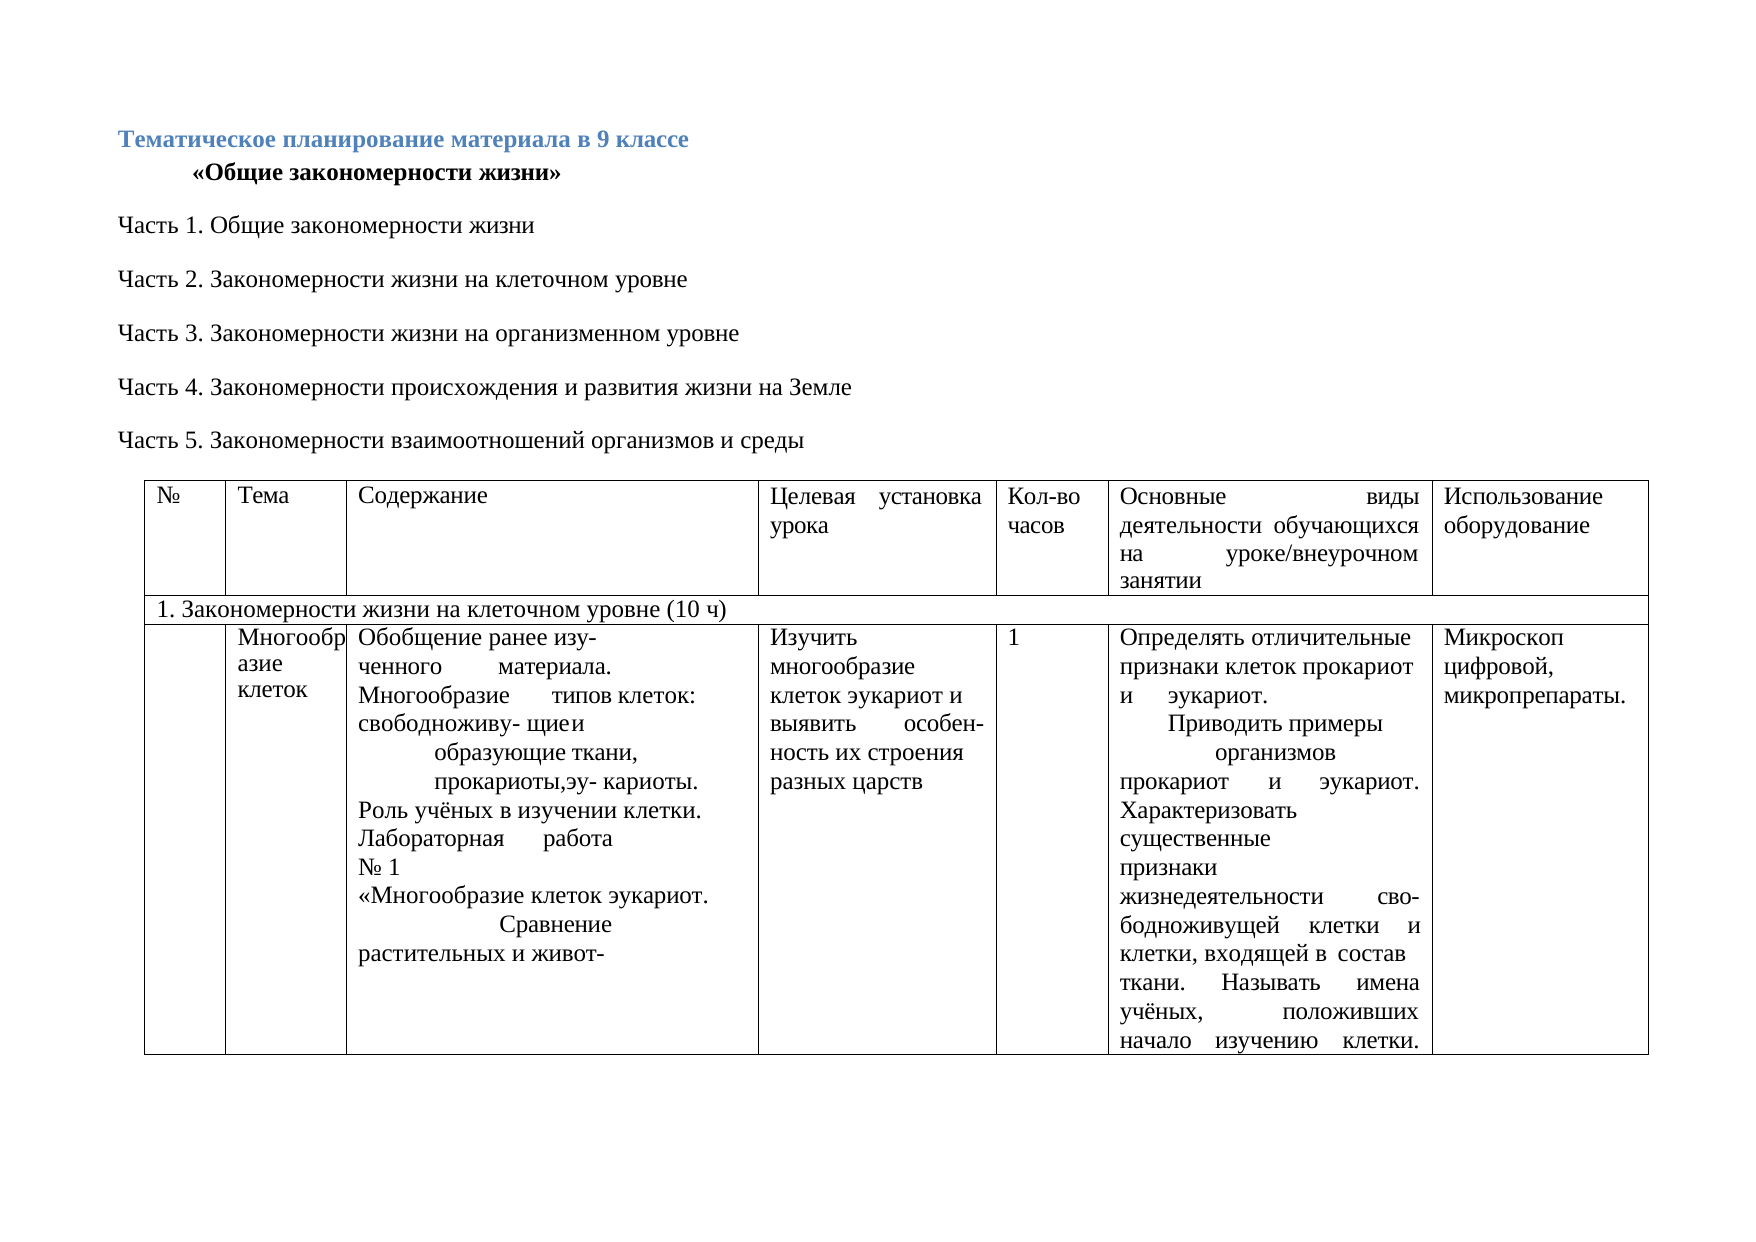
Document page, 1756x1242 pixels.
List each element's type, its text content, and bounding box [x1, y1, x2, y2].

table_cell 1. Закономерности жизни на клеточном уровне (10 ч) [145, 596, 1648, 624]
text Часть 2. Закономерности жизни на клеточном уровне [118, 264, 1661, 293]
table_cell [145, 625, 225, 1053]
table_header Тема [226, 481, 346, 595]
table_header Кол-во часов [997, 481, 1108, 595]
table_header Содержание [347, 481, 758, 595]
table_cell Микроскоп цифровой, микропрепараты. [1433, 625, 1648, 1053]
text Часть 4. Закономерности происхождения и развития жизни на Земле Часть 5. Закономерности взаимоотношений организмов и среды [118, 372, 902, 454]
subtitle Тематическое планирование материала в 9 классе [118, 124, 1661, 153]
text Часть 3. Закономерности жизни на организменном уровне [118, 318, 1661, 347]
table_header Использование оборудование [1433, 481, 1648, 595]
table_cell Определять отличительные признаки клеток прокариот и эукариот. Приводить примеры организмов прокариот и эукариот. Характеризовать существенные признаки жизнедеятельности сво- бодноживущей клетки и клетки, входящей в состав ткани. Называть имена учёных, положивших начало изучению клетки. [1109, 625, 1432, 1053]
table_header Основные виды деятельности обучающихся на уроке/внеурочном занятии [1109, 481, 1432, 595]
subtitle «Общие закономерности жизни» [192, 157, 1661, 186]
table_cell 1 [997, 625, 1108, 1053]
table_cell Обобщение ранее изу- ченного материала. Многообразие типов клеток: свободноживу- щие и образующие ткани, прокариоты,эу- кариоты. Роль учёных в изучении клетки. Лабораторная работа № 1 «Многообразие клеток эукариот. Сравнение растительных и живот- [347, 625, 758, 1053]
table_header № [145, 481, 225, 595]
table_cell Многообразие клеток [226, 625, 346, 1053]
text Часть 1. Общие закономерности жизни [118, 210, 1661, 238]
table_header Целевая установка урока [759, 481, 996, 595]
table_cell Изучить многообразие клеток эукариот и выявить особен- ность их строения разных царств [759, 625, 996, 1053]
